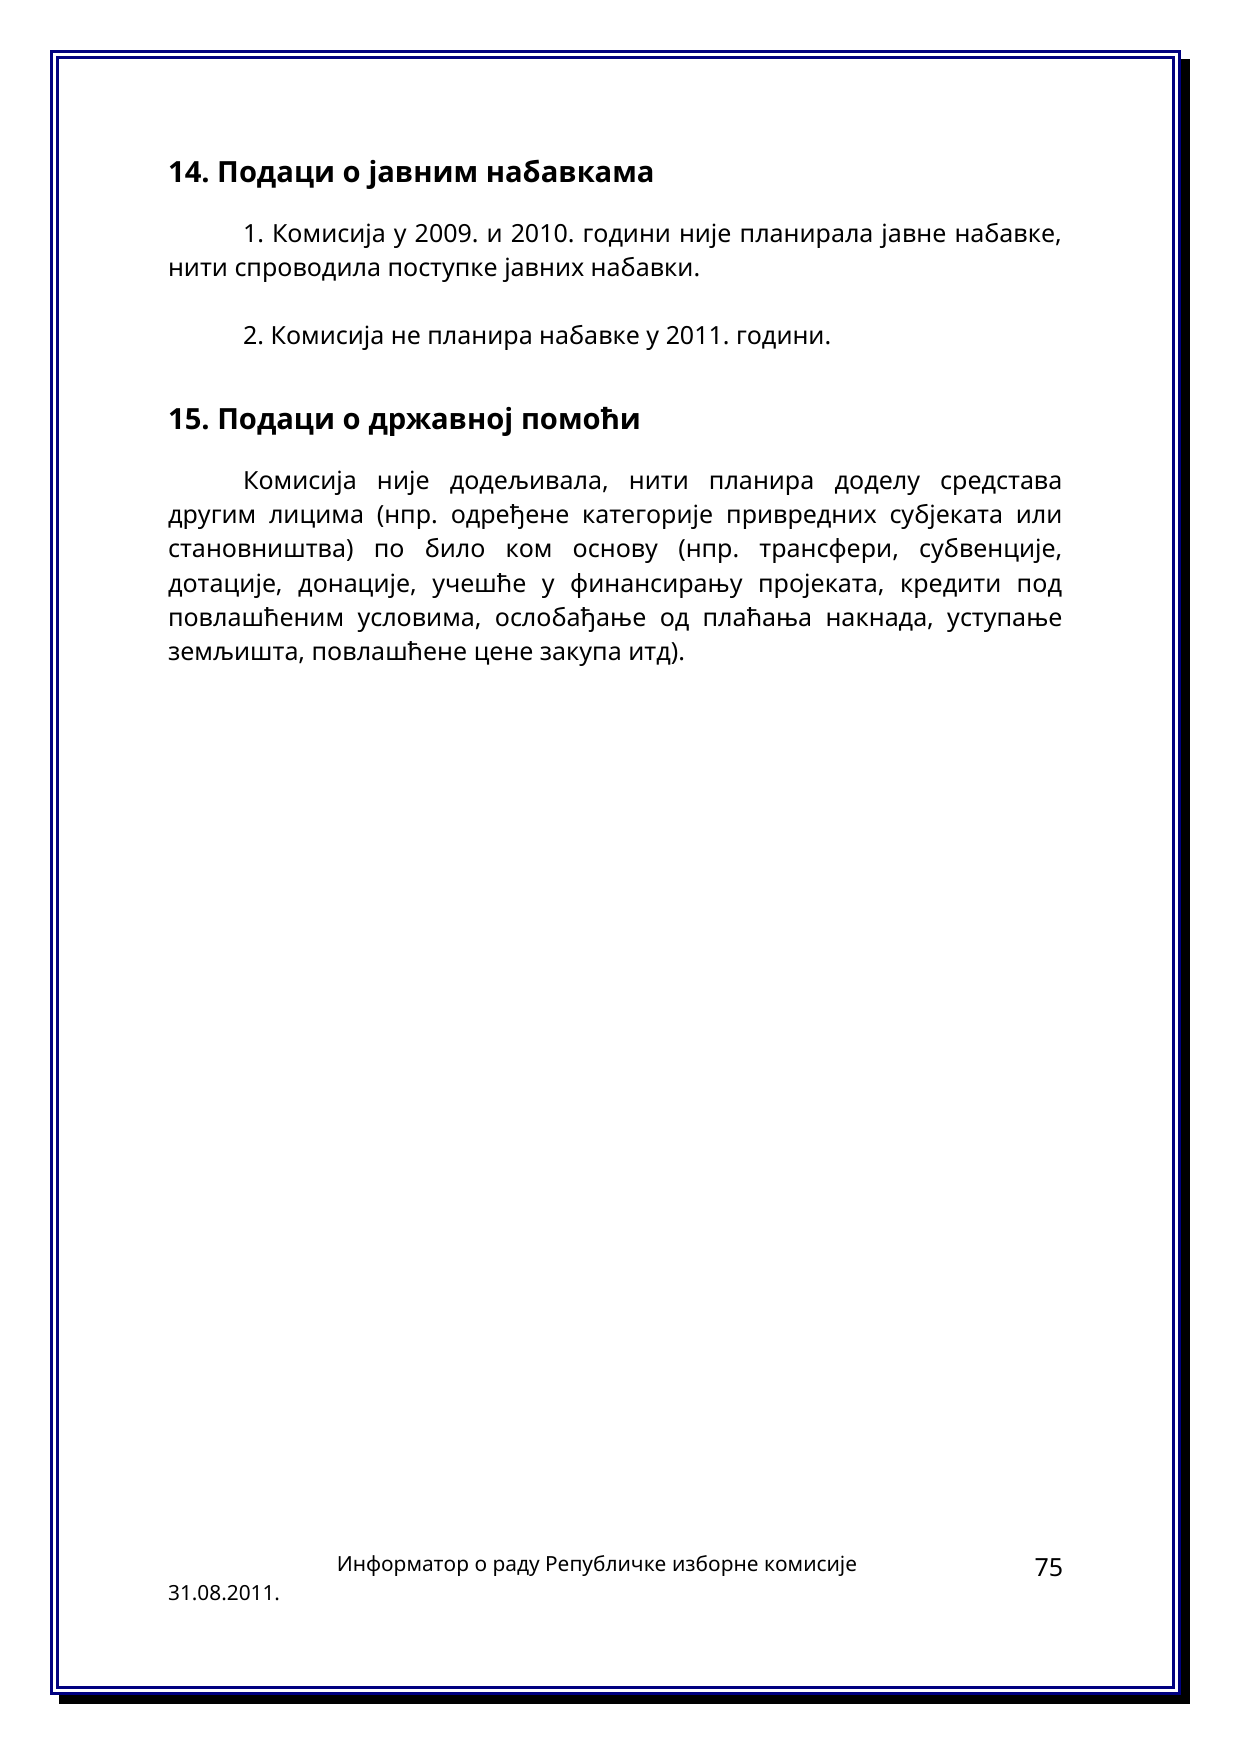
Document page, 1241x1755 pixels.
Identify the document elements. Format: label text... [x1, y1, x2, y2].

subtitle 15. Подаци о државној помоћи [168, 398, 1063, 438]
subtitle 14. Подаци о јавним набавкама [168, 151, 1063, 191]
text 1. Комисија у 2009. и 2010. години није планирала јавне набавке, нити спроводила поступке јавних набавки. [168, 216, 1063, 284]
text 2. Комисија не планира набавке у 2011. години. [168, 318, 1063, 352]
text Комисија није додељивала, нити планира доделу средстава другим лицима (нпр. одређене категорије привредних субјеката или становништва) по било ком основу (нпр. трансфери, субвенције, дотације, донације, учешће у финансирању пројеката, кредити под повлашћеним условима, ослобађање од плаћања накнада, уступање земљишта, повлашћене цене закупа итд). [168, 463, 1063, 667]
